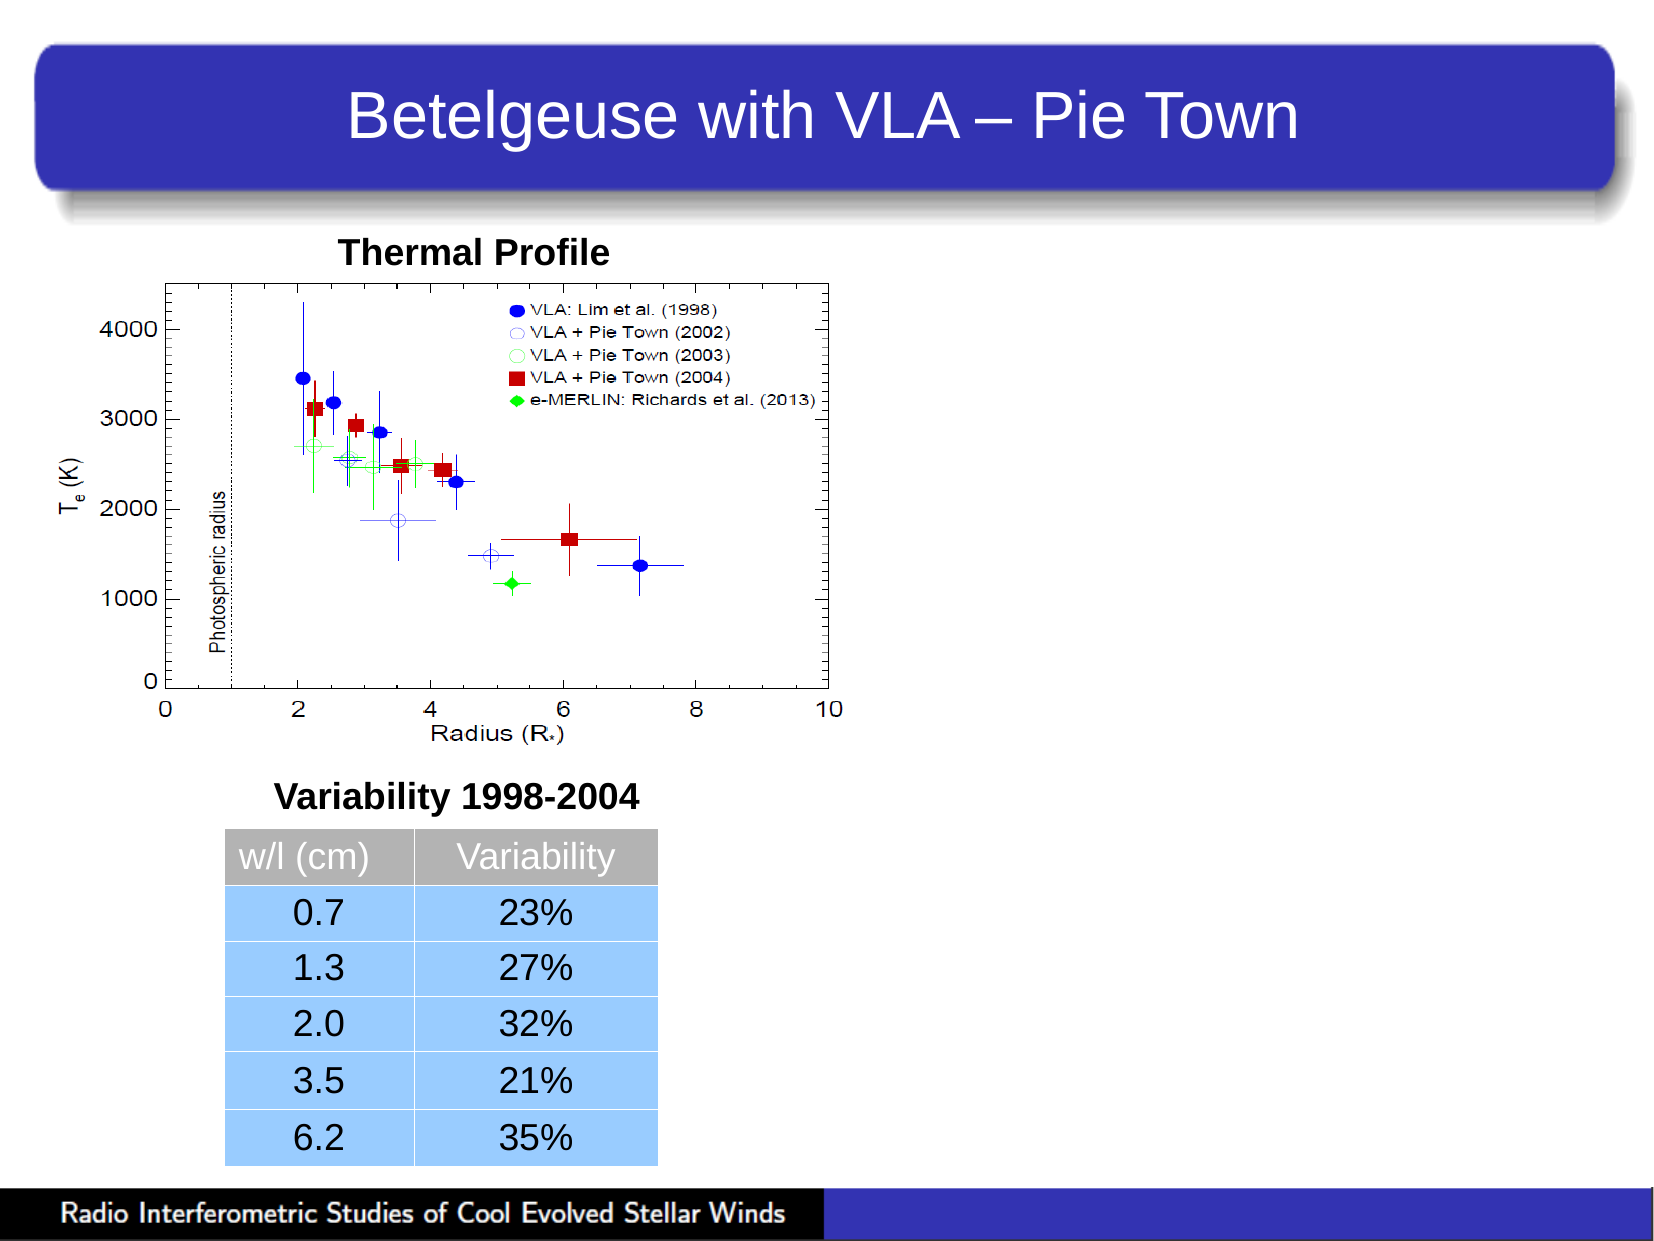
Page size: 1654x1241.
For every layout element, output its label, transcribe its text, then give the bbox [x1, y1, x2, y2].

table_header Variability [415, 829, 658, 885]
text_box Variability 1998-2004 [220, 768, 693, 826]
text_box Thermal Profile [169, 224, 790, 273]
table_cell 0.7 [225, 886, 414, 941]
table_cell 21% [415, 1052, 658, 1109]
picture [23, 29, 1648, 237]
picture [0, 1187, 1654, 1241]
table_cell 27% [415, 942, 658, 996]
table_cell 6.2 [225, 1110, 414, 1166]
table_header w/l (cm) [225, 829, 414, 885]
picture [42, 273, 875, 751]
table_cell 23% [415, 886, 658, 941]
table_cell 2.0 [225, 997, 414, 1051]
table_cell 35% [415, 1110, 658, 1166]
table_cell 32% [415, 997, 658, 1051]
table_cell 1.3 [225, 942, 414, 996]
text_box Betelgeuse with VLA – Pie Town [59, 70, 1595, 189]
table_cell 3.5 [225, 1052, 414, 1109]
